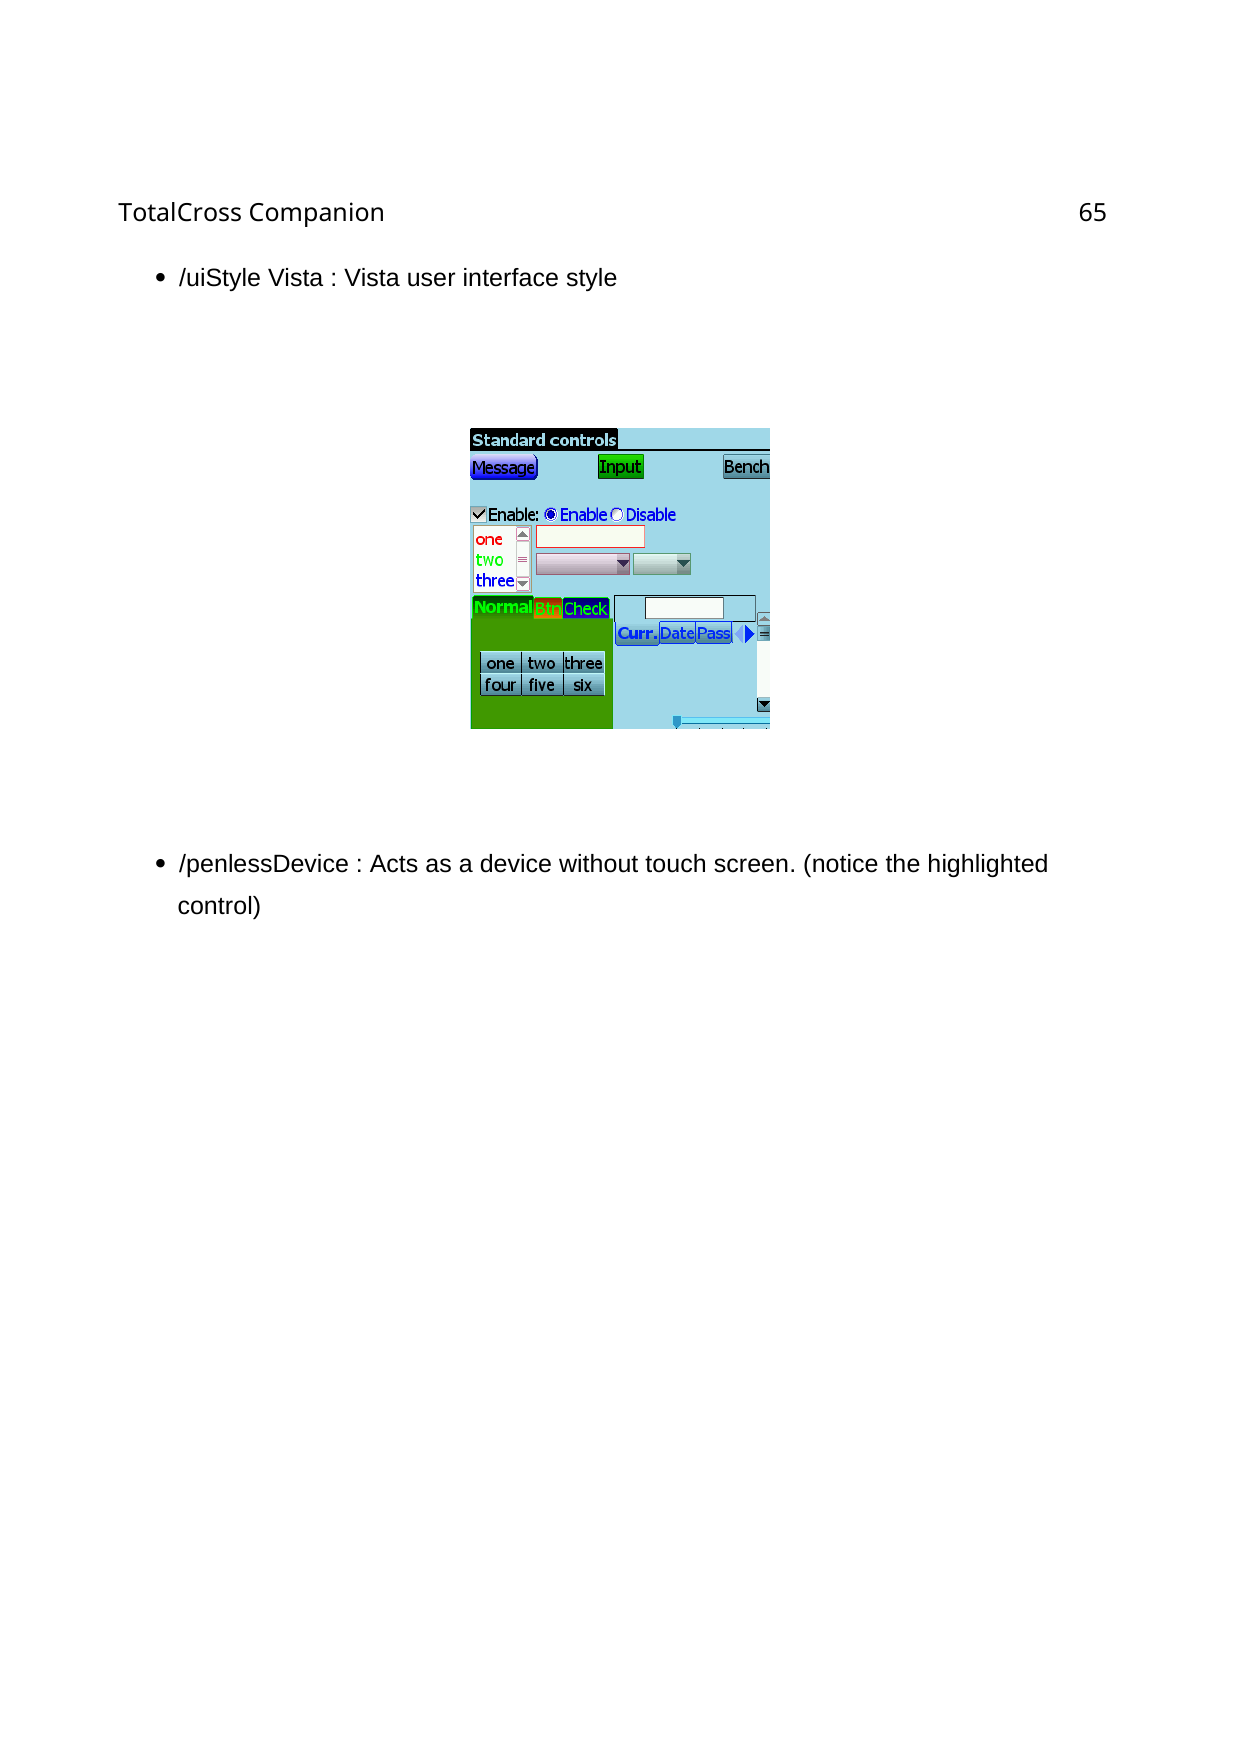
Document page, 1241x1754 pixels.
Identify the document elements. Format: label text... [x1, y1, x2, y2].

picture [470, 428, 770, 729]
list /uiStyle Vista : Vista user interface style [156, 264, 1122, 292]
list /penlessDevice : Acts as a device without touch screen. (notice the highlighted control) [156, 850, 1122, 920]
